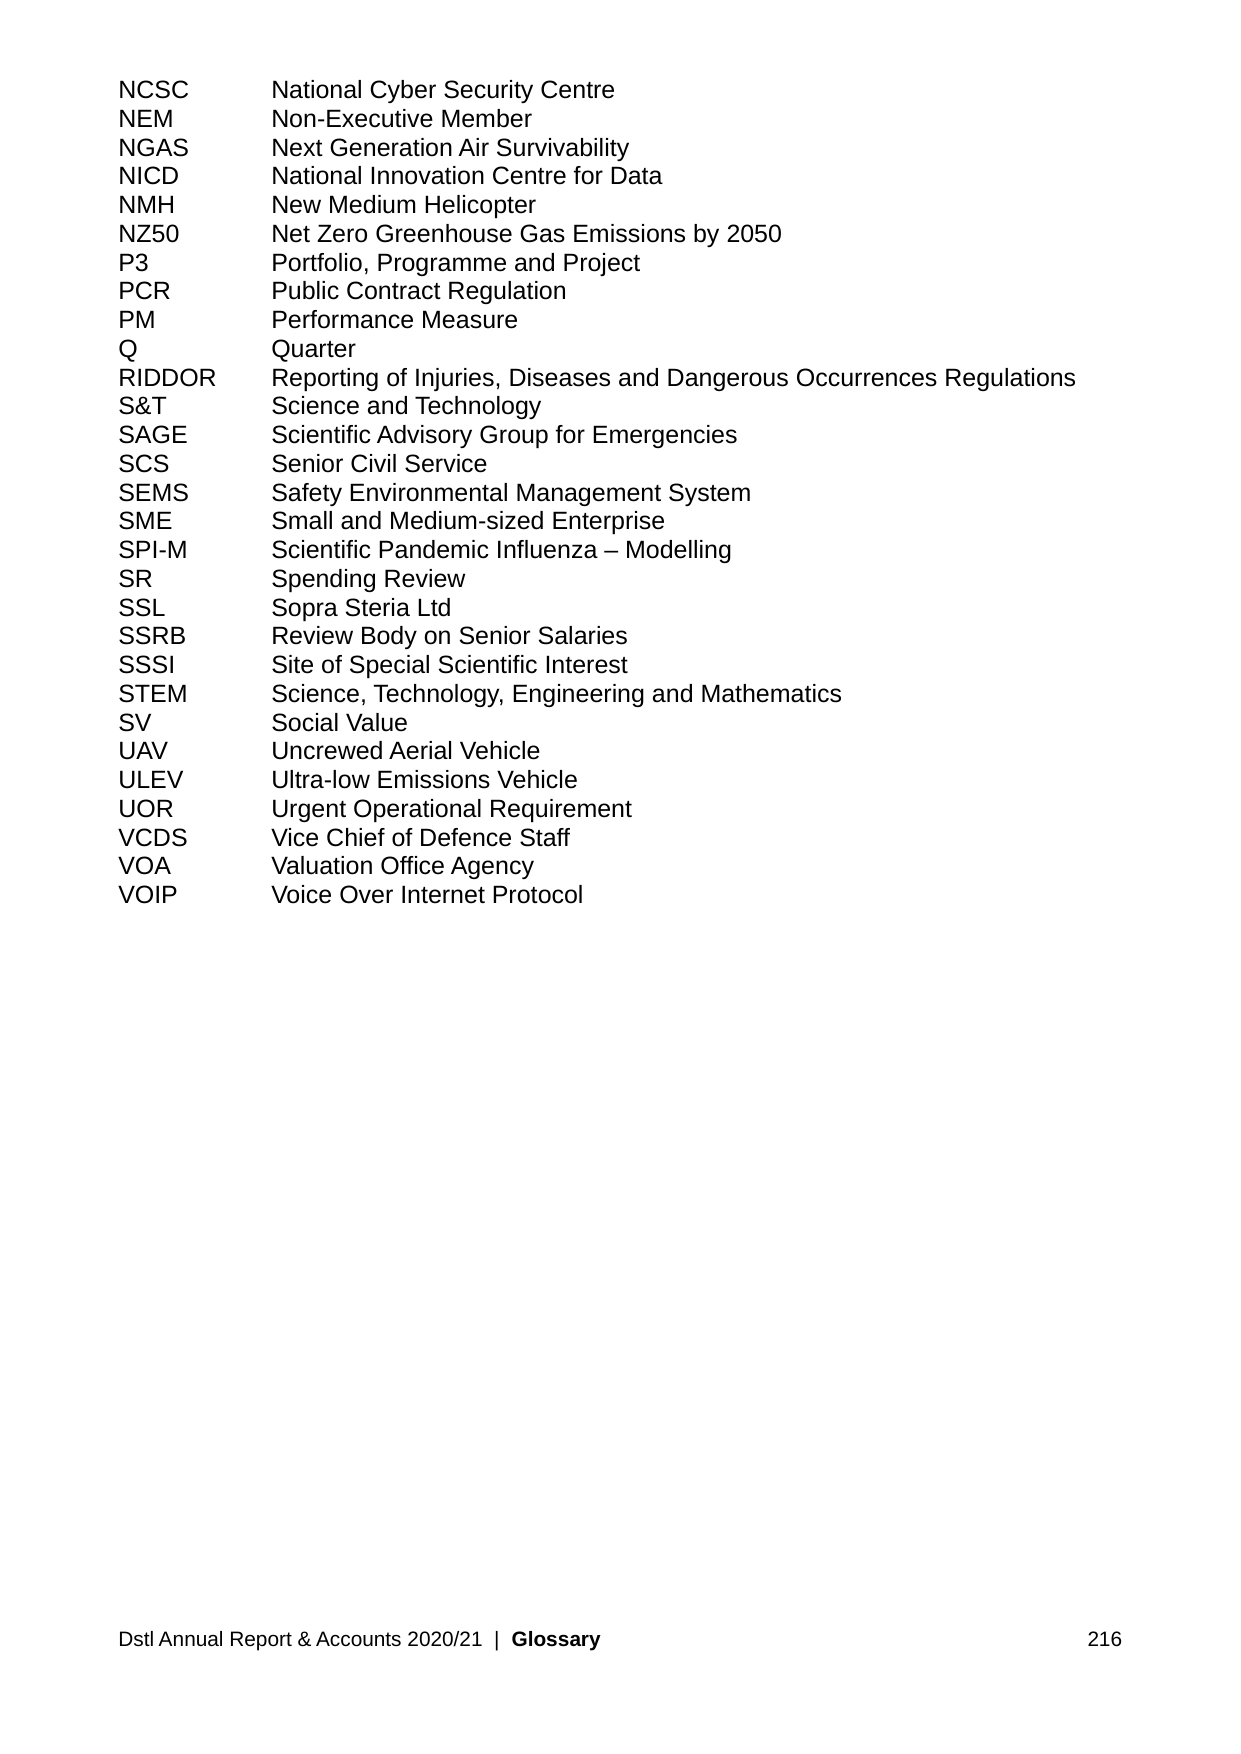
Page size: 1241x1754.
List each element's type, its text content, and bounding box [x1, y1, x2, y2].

text S&T Science and Technology [118, 391, 1122, 420]
text PM Performance Measure [118, 305, 1122, 334]
text VOIP Voice Over Internet Protocol [118, 880, 1122, 909]
text UAV Uncrewed Aerial Vehicle [118, 736, 1122, 765]
text SSRB Review Body on Senior Salaries [118, 621, 1122, 650]
text Q Quarter [118, 334, 1122, 362]
text VCDS Vice Chief of Defence Staff [118, 822, 1122, 851]
text RIDDOR Reporting of Injuries, Diseases and Dangerous Occurrences Regulations [118, 362, 1122, 391]
text SSL Sopra Steria Ltd [118, 592, 1122, 621]
text STEM Science, Technology, Engineering and Mathematics [118, 679, 1122, 707]
text NGAS Next Generation Air Survivability [118, 132, 1122, 161]
text PCR Public Contract Regulation [118, 276, 1122, 305]
text NEM Non-Executive Member [118, 104, 1122, 132]
text UOR Urgent Operational Requirement [118, 794, 1122, 822]
text SAGE Scientific Advisory Group for Emergencies [118, 420, 1122, 449]
text SEMS Safety Environmental Management System [118, 477, 1122, 506]
text SV Social Value [118, 707, 1122, 736]
text VOA Valuation Office Agency [118, 851, 1122, 880]
text P3 Portfolio, Programme and Project [118, 247, 1122, 276]
text ULEV Ultra-low Emissions Vehicle [118, 765, 1122, 794]
text SSSI Site of Special Scientific Interest [118, 650, 1122, 679]
text NZ50 Net Zero Greenhouse Gas Emissions by 2050 [118, 219, 1122, 247]
text SME Small and Medium-sized Enterprise [118, 506, 1122, 535]
text NICD National Innovation Centre for Data [118, 161, 1122, 190]
text SPI-M Scientific Pandemic Influenza – Modelling [118, 535, 1122, 564]
text SCS Senior Civil Service [118, 449, 1122, 477]
text NCSC National Cyber Security Centre [118, 75, 1122, 104]
text SR Spending Review [118, 564, 1122, 592]
text NMH New Medium Helicopter [118, 190, 1122, 219]
